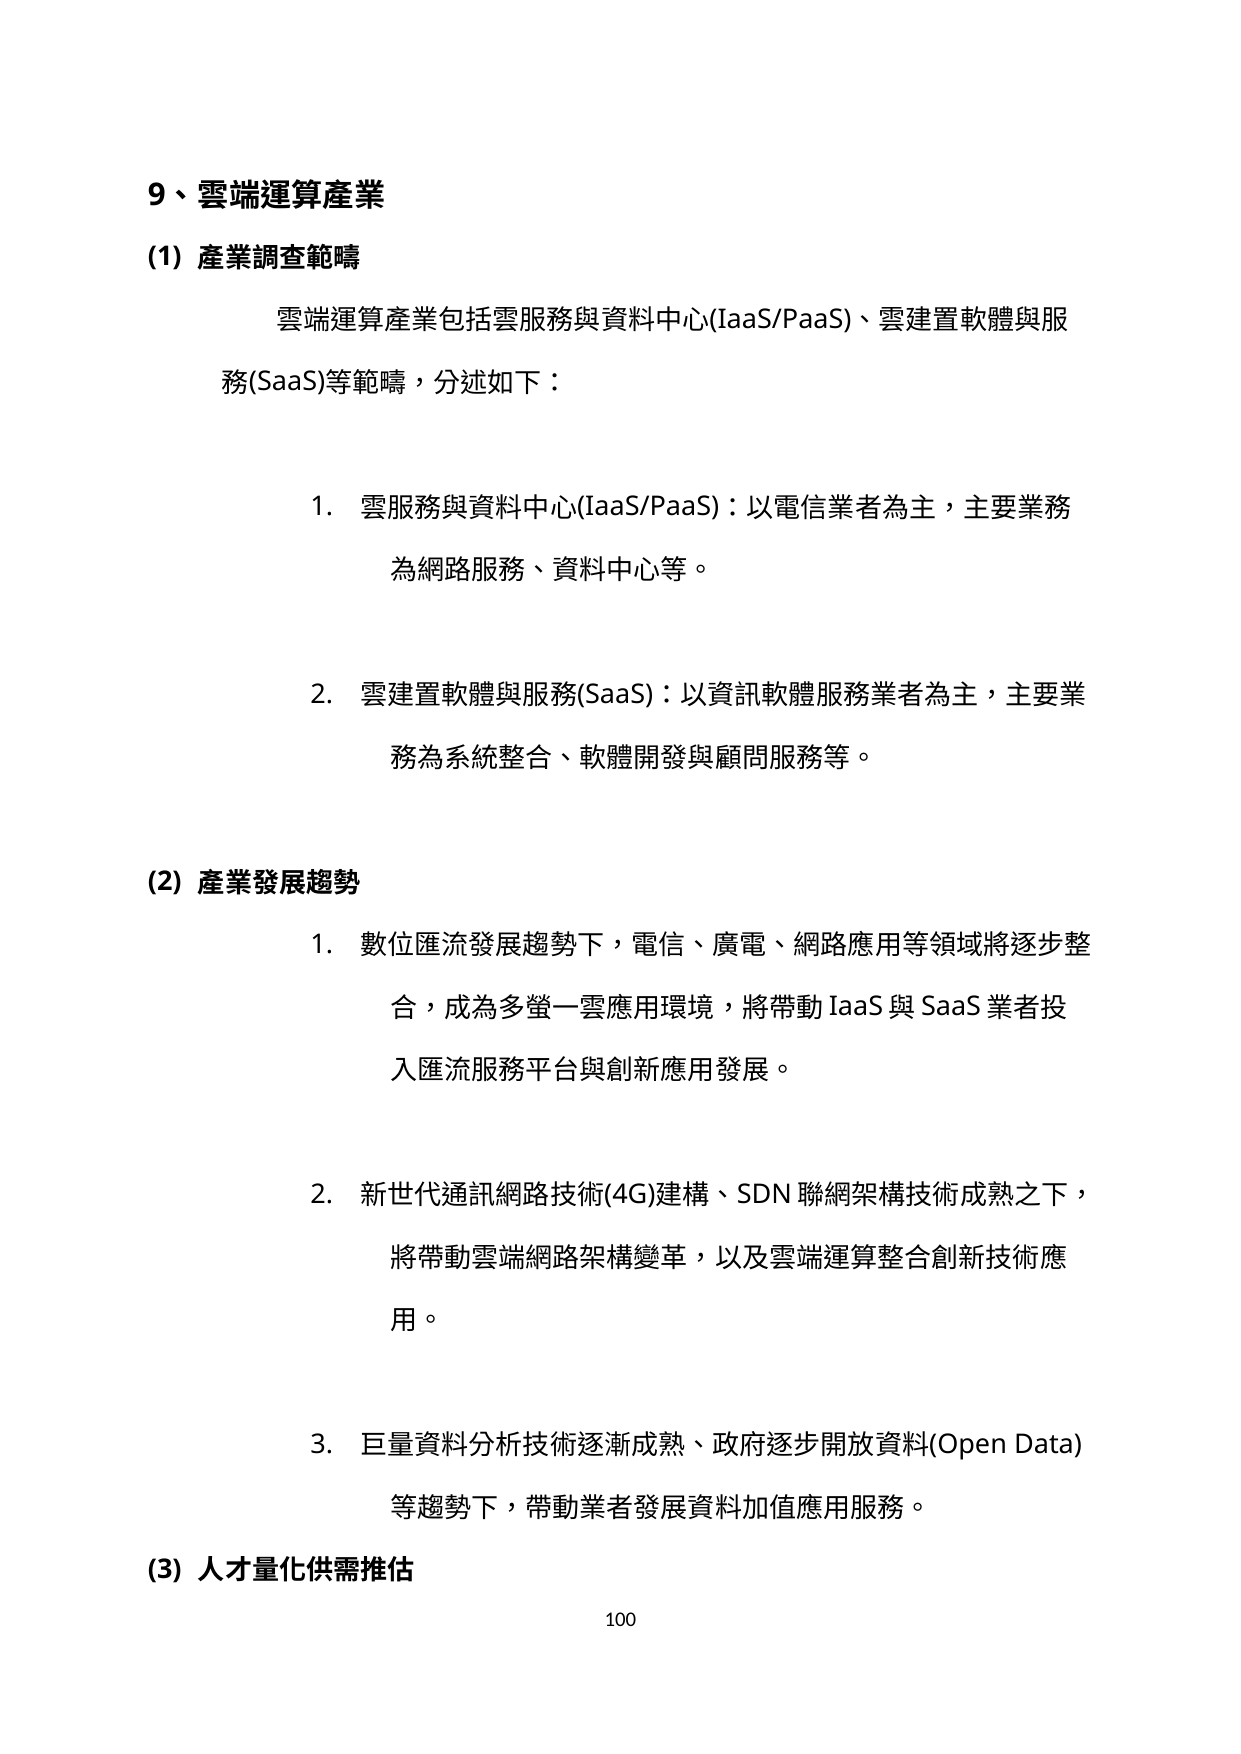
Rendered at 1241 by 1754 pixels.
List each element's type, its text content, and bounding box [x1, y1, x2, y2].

list 數位匯流發展趨勢下，電信、廣電、網路應用等領域將逐步整合，成為多螢一雲應用環境，將帶動IaaS與SaaS業者投入匯流服務平台與創新應用發展。 [310, 901, 1092, 1089]
list 產業調查範疇 [148, 214, 1092, 276]
list 新世代通訊網路技術(4G)建構、SDN聯網架構技術成熟之下，將帶動雲端網路架構變革，以及雲端運算整合創新技術應用。 [310, 1151, 1092, 1339]
list 產業發展趨勢 [148, 839, 1092, 901]
list 人才量化供需推估 [148, 1526, 1092, 1589]
list 雲服務與資料中心(IaaS/PaaS)：以電信業者為主，主要業務為網路服務、資料中心等。 [310, 464, 1092, 589]
list 雲建置軟體與服務(SaaS)：以資訊軟體服務業者為主，主要業務為系統整合、軟體開發與顧問服務等。 [310, 651, 1092, 776]
text 雲端運算產業包括雲服務與資料中心(IaaS/PaaS)、雲建置軟體與服務(SaaS)等範疇，分述如下： [222, 276, 1092, 401]
list 巨量資料分析技術逐漸成熟、政府逐步開放資料(Open Data)等趨勢下，帶動業者發展資料加值應用服務。 [310, 1401, 1092, 1526]
list 雲端運算產業 [148, 151, 1092, 214]
